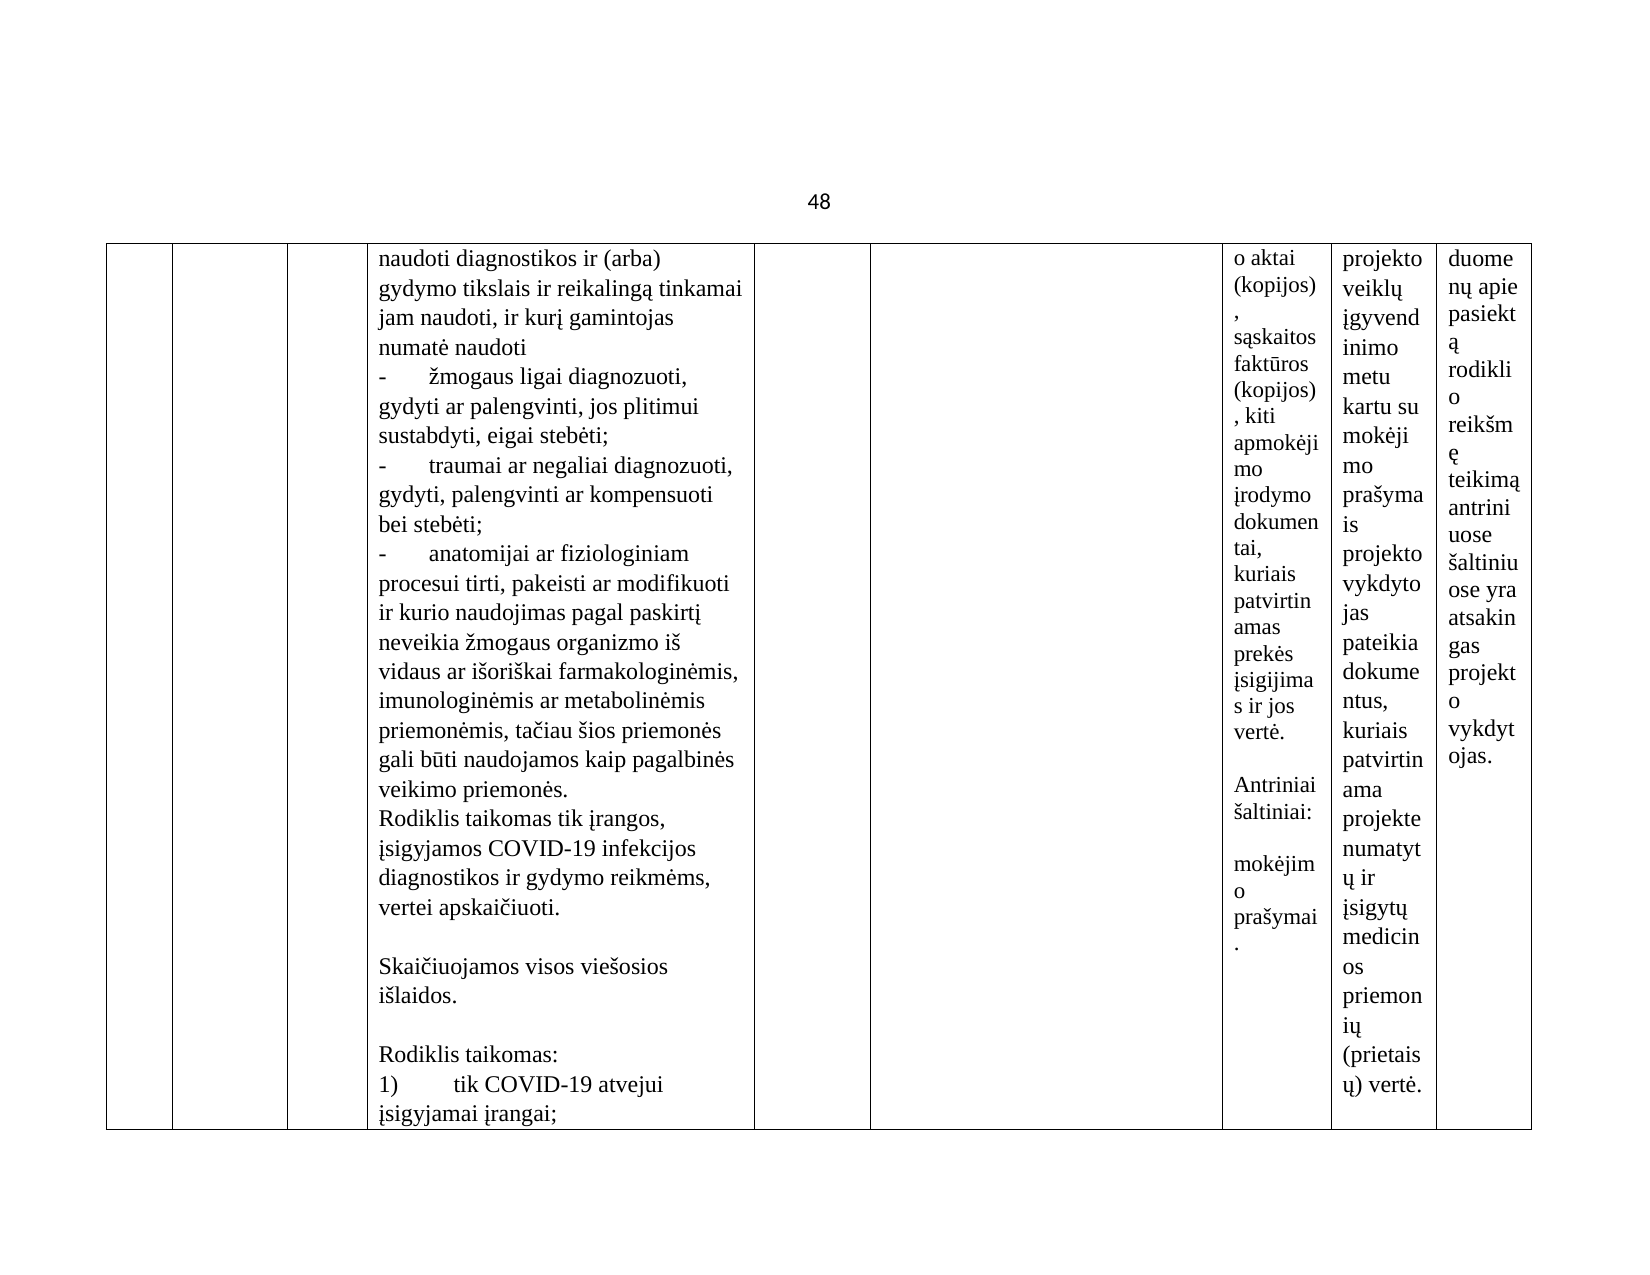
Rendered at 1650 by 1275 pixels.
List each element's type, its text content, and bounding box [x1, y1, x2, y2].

table_cell projekto veiklų įgyvendinimo metu kartu su mokėjimo prašymais projekto vykdytojas pateikia dokumentus, kuriais patvirtinama projekte numatytų ir įsigytų medicinos priemonių (prietaisų) vertė. [1332, 244, 1436, 1129]
table_cell duomenų apie pasiektą rodiklio reikšmę teikimą antriniuose šaltiniuose yra atsakingas projekto vykdytojas. [1437, 244, 1531, 1129]
table_cell [871, 244, 1222, 1129]
table_cell [755, 244, 870, 1129]
table_cell [288, 244, 367, 1129]
table_cell o aktai (kopijos), sąskaitos faktūros (kopijos), kiti apmokėjimo įrodymo dokumentai, kuriais patvirtinamas prekės įsigijimas ir jos vertė. Antriniai šaltiniai: mokėjimo prašymai. [1223, 244, 1331, 1129]
table_cell [173, 244, 287, 1129]
table_cell [107, 244, 172, 1129]
table_cell naudoti diagnostikos ir (arba) gydymo tikslais ir reikalingą tinkamai jam naudoti, ir kurį gamintojas numatė naudoti - žmogaus ligai diagnozuoti, gydyti ar palengvinti, jos plitimui sustabdyti, eigai stebėti; - traumai ar negaliai diagnozuoti, gydyti, palengvinti ar kompensuoti bei stebėti; - anatomijai ar fiziologiniam procesui tirti, pakeisti ar modifikuoti ir kurio naudojimas pagal paskirtį neveikia žmogaus organizmo iš vidaus ar išoriškai farmakologinėmis, imunologinėmis ar metabolinėmis priemonėmis, tačiau šios priemonės gali būti naudojamos kaip pagalbinės veikimo priemonės. Rodiklis taikomas tik įrangos, įsigyjamos COVID-19 infekcijos diagnostikos ir gydymo reikmėms, vertei apskaičiuoti. Skaičiuojamos visos viešosios išlaidos. Rodiklis taikomas: 1) tik COVID-19 atvejui įsigyjamai įrangai; [368, 244, 754, 1129]
